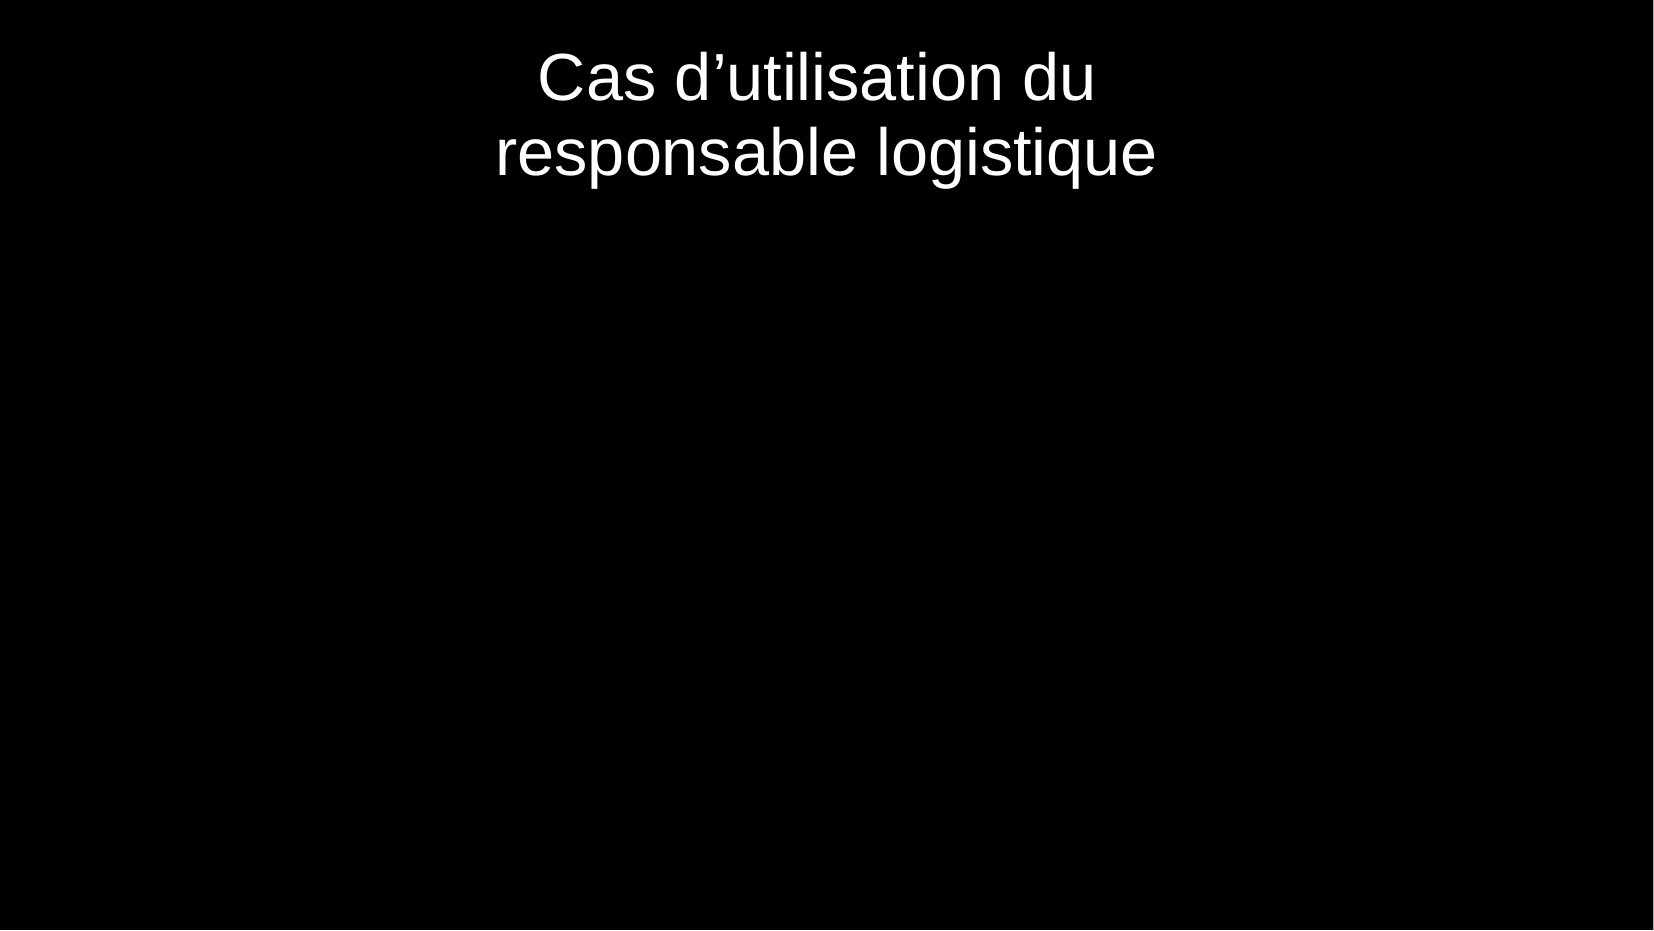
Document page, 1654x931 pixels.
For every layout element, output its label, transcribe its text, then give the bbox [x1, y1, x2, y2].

title Cas d’utilisation du responsable logistique [82, 37, 1571, 193]
